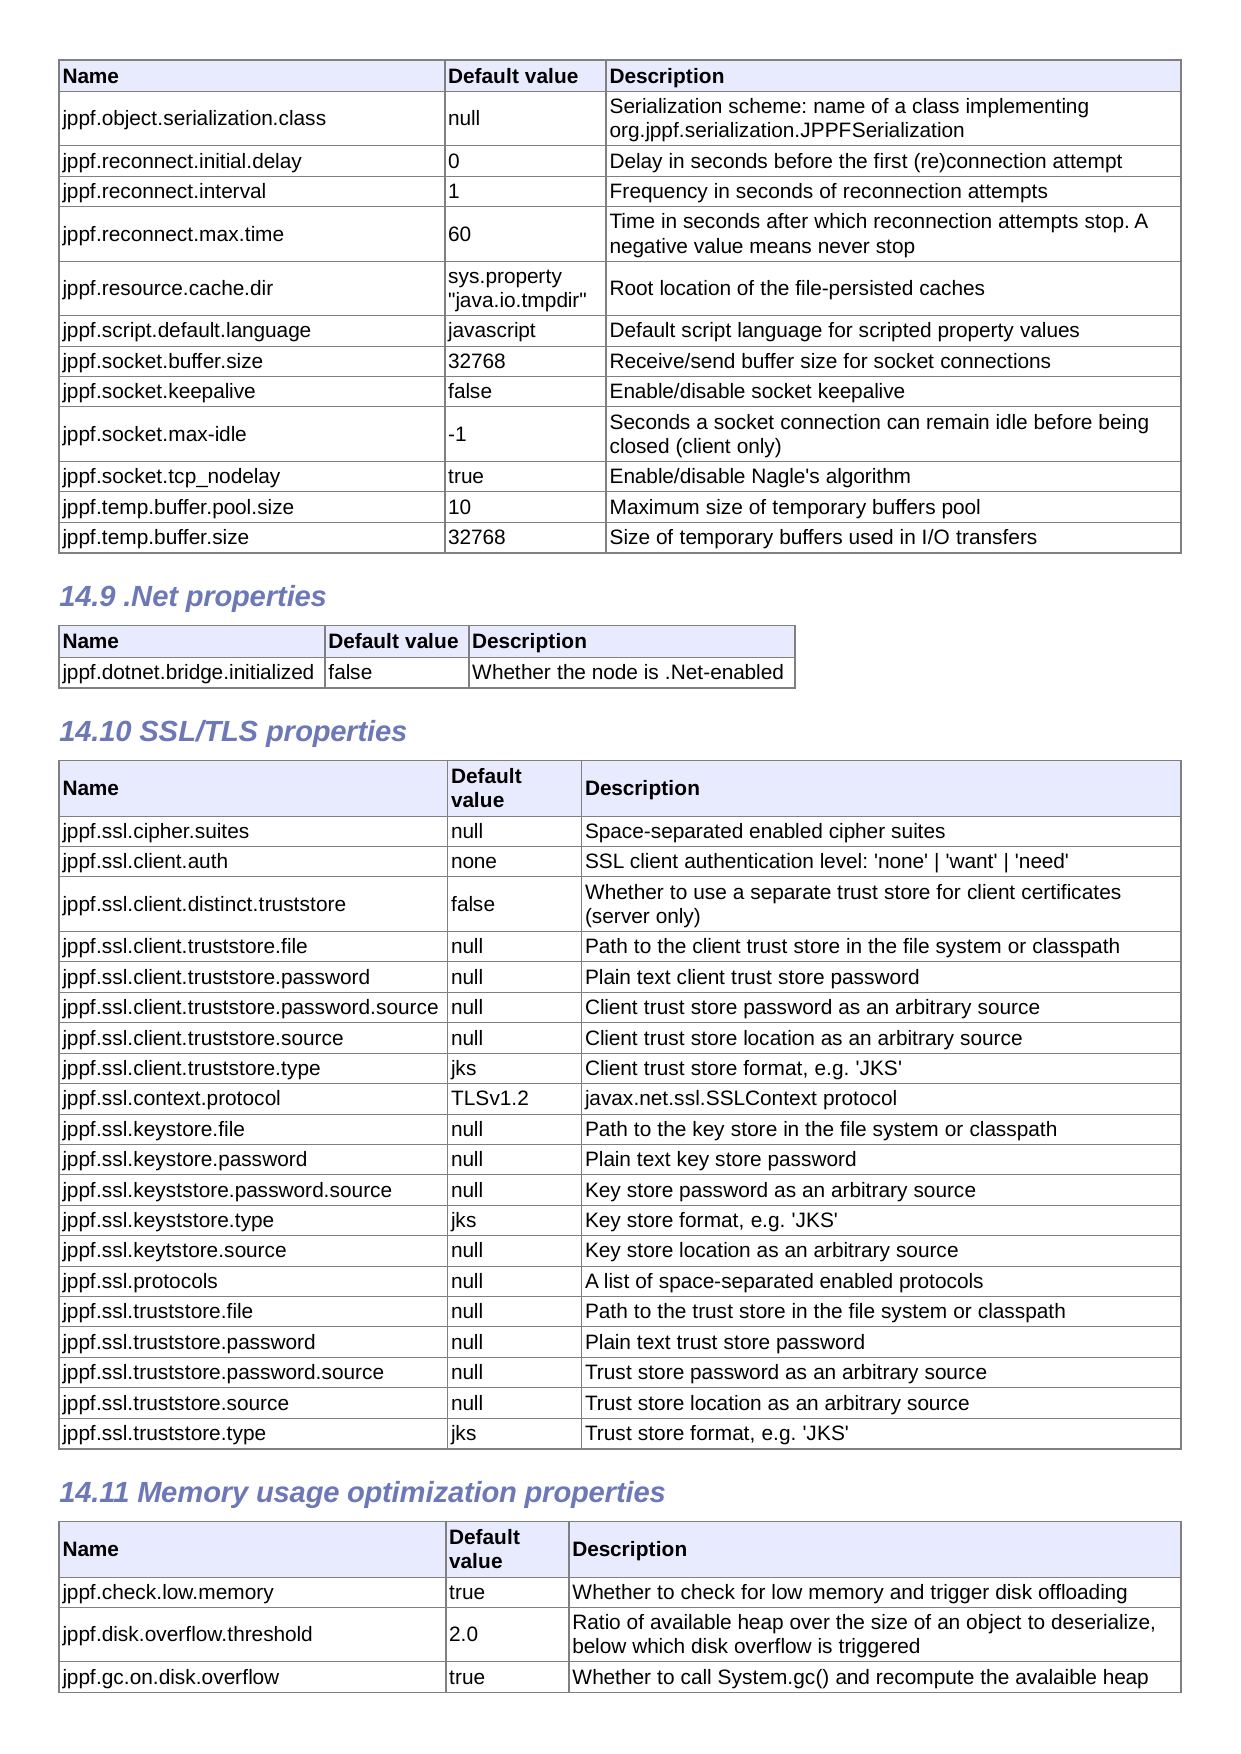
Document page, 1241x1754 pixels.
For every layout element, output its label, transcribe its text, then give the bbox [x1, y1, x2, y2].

table_cell jppf.script.default.language [60, 316, 444, 346]
table_cell 60 [446, 207, 605, 261]
subtitle SSL/TLS properties [59, 714, 1181, 747]
subtitle Memory usage optimization properties [59, 1474, 1181, 1508]
table_cell null [448, 1327, 581, 1357]
table_cell none [448, 847, 581, 876]
table_cell TLSv1.2 [448, 1084, 581, 1113]
table_cell Delay in seconds before the first (re)connection attempt [607, 146, 1180, 176]
table_cell null [448, 1175, 581, 1205]
table_cell false [326, 658, 468, 687]
table_cell Frequency in seconds of reconnection attempts [607, 177, 1180, 206]
table_header Description [470, 626, 794, 657]
table_cell Path to the key store in the file system or classpath [582, 1115, 1180, 1144]
table_cell jppf.reconnect.interval [60, 177, 444, 206]
table_cell javascript [446, 316, 605, 346]
table_cell Key store password as an arbitrary source [582, 1175, 1180, 1205]
table_cell Plain text key store password [582, 1145, 1180, 1174]
table_cell jppf.ssl.client.truststore.password [60, 962, 447, 992]
table_cell 2.0 [447, 1608, 568, 1661]
table_header Name [60, 626, 324, 657]
table_cell Client trust store password as an arbitrary source [582, 993, 1180, 1022]
table_cell jppf.socket.buffer.size [60, 347, 444, 376]
table_cell Whether the node is .Net-enabled [470, 658, 794, 687]
table_cell Maximum size of temporary buffers pool [607, 492, 1180, 522]
table_cell javax.net.ssl.SSLContext protocol [582, 1084, 1180, 1113]
table_cell true [447, 1662, 568, 1692]
table_cell jppf.reconnect.initial.delay [60, 146, 444, 176]
table_cell true [446, 462, 605, 491]
table_cell jppf.ssl.client.truststore.source [60, 1023, 447, 1053]
table_cell jppf.resource.cache.dir [60, 262, 444, 315]
table_cell Serialization scheme: name of a class implementing org.jppf.serialization.JPPFSerialization [607, 92, 1180, 145]
table_cell sys.property "java.io.tmpdir" [446, 262, 605, 315]
subtitle .Net properties [59, 579, 1181, 612]
table_header Name [60, 61, 444, 91]
table_cell null [448, 1297, 581, 1326]
table_header Name [60, 1522, 445, 1577]
table_cell null [448, 1358, 581, 1387]
table_cell jppf.ssl.protocols [60, 1267, 447, 1296]
table_cell Path to the client trust store in the file system or classpath [582, 932, 1180, 961]
table_cell jppf.check.low.memory [60, 1578, 445, 1607]
table_cell jppf.ssl.client.auth [60, 847, 447, 876]
table_cell jppf.dotnet.bridge.initialized [60, 658, 324, 687]
table_cell null [448, 1023, 581, 1053]
table_cell 32768 [446, 347, 605, 376]
table_header Default value [447, 1522, 568, 1577]
table_cell jks [448, 1419, 581, 1448]
table_cell jppf.socket.tcp_nodelay [60, 462, 444, 491]
table_cell jppf.ssl.keyststore.type [60, 1206, 447, 1235]
table_cell Client trust store location as an arbitrary source [582, 1023, 1180, 1053]
table_cell 32768 [446, 523, 605, 552]
table_cell Trust store password as an arbitrary source [582, 1358, 1180, 1387]
table_cell Whether to check for low memory and trigger disk offloading [570, 1578, 1180, 1607]
table_cell jppf.socket.max-idle [60, 407, 444, 461]
table_cell Key store format, e.g. 'JKS' [582, 1206, 1180, 1235]
table_cell jppf.ssl.truststore.file [60, 1297, 447, 1326]
table_cell jppf.socket.keepalive [60, 377, 444, 406]
table_cell 10 [446, 492, 605, 522]
table_cell 0 [446, 146, 605, 176]
table_cell -1 [446, 407, 605, 461]
table_cell null [448, 962, 581, 992]
table_cell jppf.ssl.truststore.source [60, 1388, 447, 1418]
table_header Default value [448, 761, 581, 816]
table_cell Key store location as an arbitrary source [582, 1236, 1180, 1266]
table_cell null [448, 1267, 581, 1296]
table_cell null [448, 1388, 581, 1418]
table_cell Default script language for scripted property values [607, 316, 1180, 346]
table_cell jppf.temp.buffer.size [60, 523, 444, 552]
table_cell null [448, 932, 581, 961]
table_cell jppf.ssl.client.truststore.password.source [60, 993, 447, 1022]
table_cell jppf.ssl.keytstore.source [60, 1236, 447, 1266]
table_cell Whether to use a separate trust store for client certificates (server only) [582, 877, 1180, 931]
table_cell Enable/disable socket keepalive [607, 377, 1180, 406]
table_cell jppf.gc.on.disk.overflow [60, 1662, 445, 1692]
table_cell Whether to call System.gc() and recompute the avalaible heap [570, 1662, 1180, 1692]
table_cell jppf.ssl.keystore.file [60, 1115, 447, 1144]
table_cell Client trust store format, e.g. 'JKS' [582, 1054, 1180, 1083]
table_cell false [446, 377, 605, 406]
table_cell jppf.disk.overflow.threshold [60, 1608, 445, 1661]
table_cell jppf.object.serialization.class [60, 92, 444, 145]
table_cell Root location of the file-persisted caches [607, 262, 1180, 315]
table_cell Seconds a socket connection can remain idle before being closed (client only) [607, 407, 1180, 461]
table_cell jks [448, 1206, 581, 1235]
table_cell 1 [446, 177, 605, 206]
table_cell A list of space-separated enabled protocols [582, 1267, 1180, 1296]
table_cell Enable/disable Nagle's algorithm [607, 462, 1180, 491]
table_cell Ratio of available heap over the size of an object to deserialize, below which disk overflow is triggered [570, 1608, 1180, 1661]
table_cell jppf.ssl.client.truststore.file [60, 932, 447, 961]
table_cell jppf.ssl.client.distinct.truststore [60, 877, 447, 931]
table_cell jppf.ssl.client.truststore.type [60, 1054, 447, 1083]
table_cell jppf.ssl.cipher.suites [60, 817, 447, 846]
table_cell Trust store location as an arbitrary source [582, 1388, 1180, 1418]
table_cell jppf.ssl.truststore.password [60, 1327, 447, 1357]
table_cell Trust store format, e.g. 'JKS' [582, 1419, 1180, 1448]
table_header Name [60, 761, 447, 816]
table_cell false [448, 877, 581, 931]
table_cell null [448, 817, 581, 846]
table_cell jppf.ssl.context.protocol [60, 1084, 447, 1113]
table_header Description [582, 761, 1180, 816]
table_cell SSL client authentication level: 'none' | 'want' | 'need' [582, 847, 1180, 876]
table_cell Plain text trust store password [582, 1327, 1180, 1357]
table_cell Size of temporary buffers used in I/O transfers [607, 523, 1180, 552]
table_cell jppf.ssl.keyststore.password.source [60, 1175, 447, 1205]
table_header Description [607, 61, 1180, 91]
table_cell jppf.temp.buffer.pool.size [60, 492, 444, 522]
table_cell jppf.reconnect.max.time [60, 207, 444, 261]
table_cell null [448, 993, 581, 1022]
table_cell null [448, 1145, 581, 1174]
table_cell jppf.ssl.truststore.type [60, 1419, 447, 1448]
table_cell null [446, 92, 605, 145]
table_header Default value [326, 626, 468, 657]
table_cell Path to the trust store in the file system or classpath [582, 1297, 1180, 1326]
table_cell jks [448, 1054, 581, 1083]
table_header Default value [446, 61, 605, 91]
table_cell true [447, 1578, 568, 1607]
table_cell null [448, 1236, 581, 1266]
table_cell Receive/send buffer size for socket connections [607, 347, 1180, 376]
table_header Description [570, 1522, 1180, 1577]
table_cell jppf.ssl.keystore.password [60, 1145, 447, 1174]
table_cell Time in seconds after which reconnection attempts stop. A negative value means never stop [607, 207, 1180, 261]
table_cell null [448, 1115, 581, 1144]
table_cell jppf.ssl.truststore.password.source [60, 1358, 447, 1387]
table_cell Plain text client trust store password [582, 962, 1180, 992]
table_cell Space-separated enabled cipher suites [582, 817, 1180, 846]
